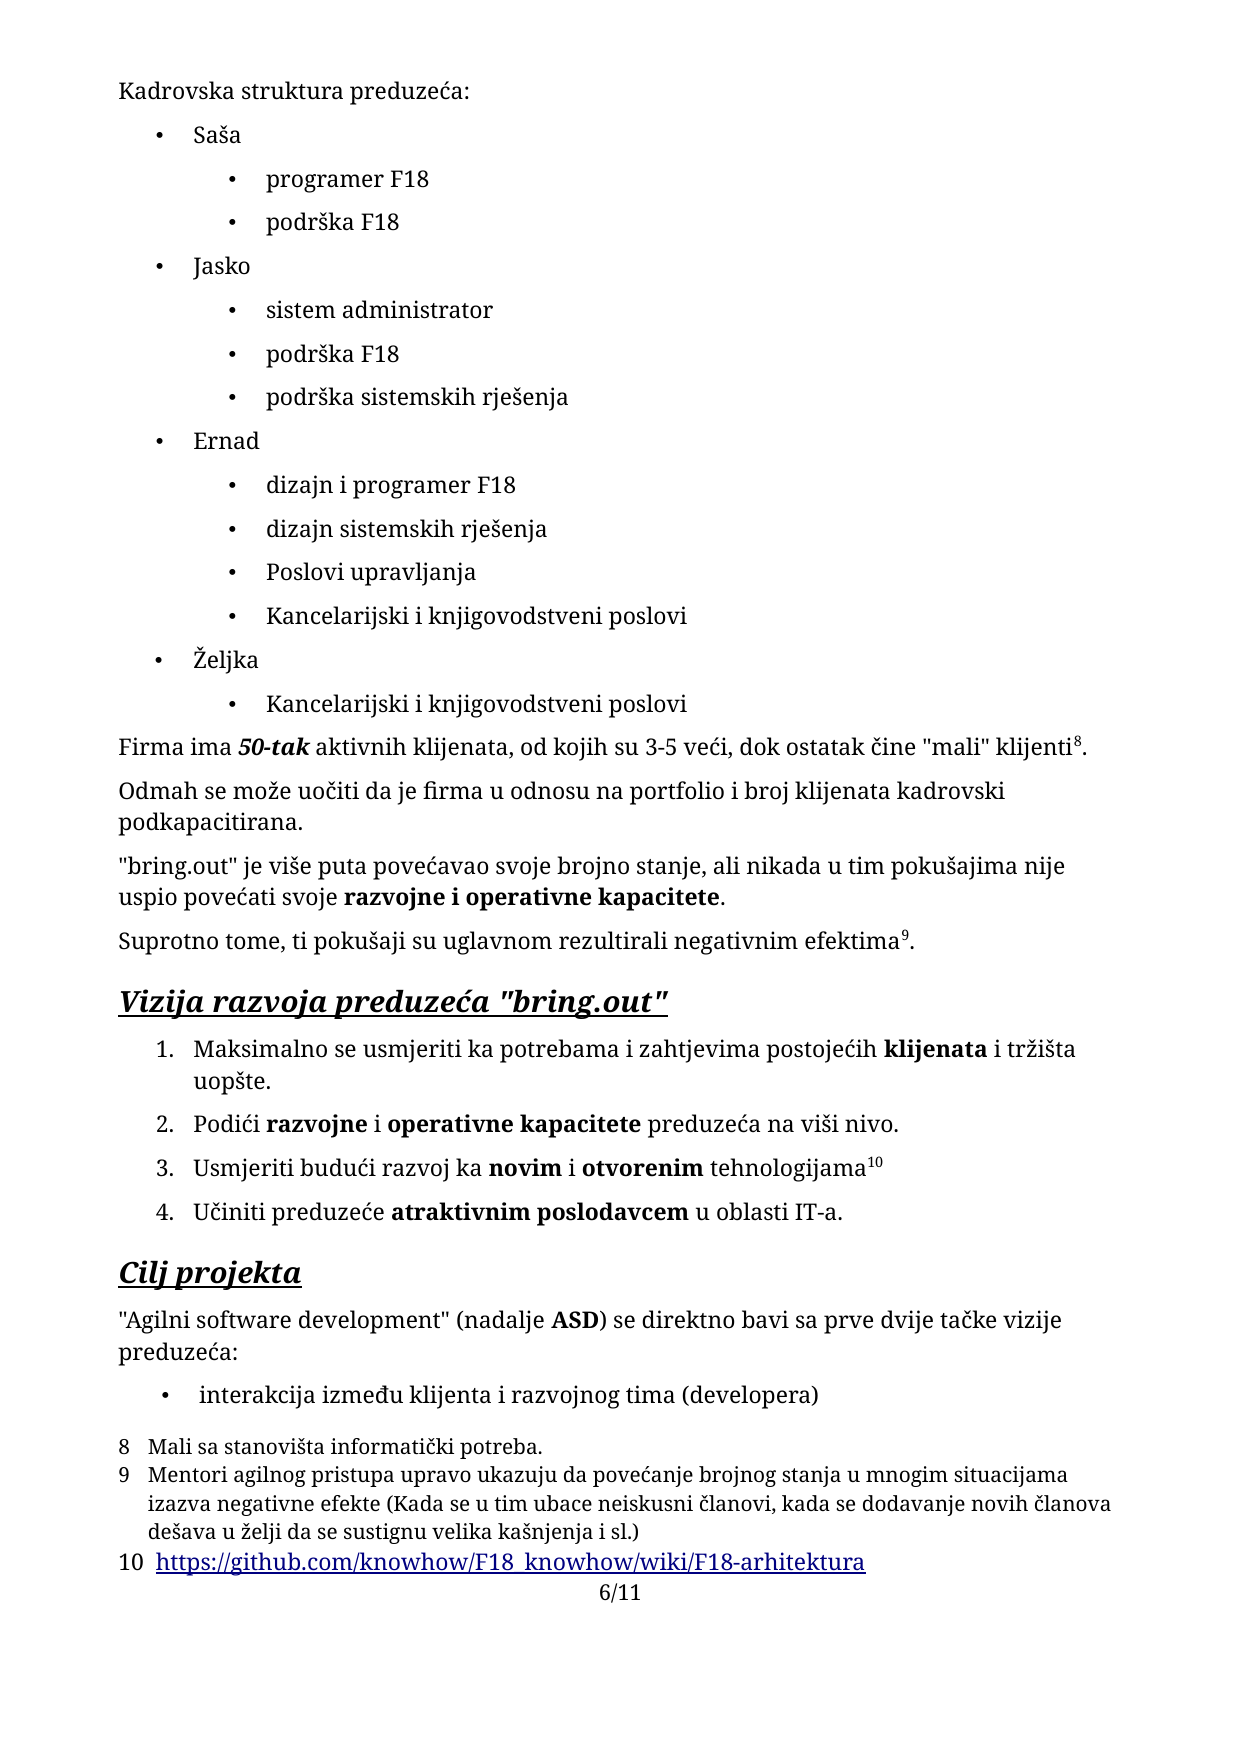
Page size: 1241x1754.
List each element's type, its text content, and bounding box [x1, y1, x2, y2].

list interakcija između klijenta i razvojnog tima (developera) [161, 1379, 1122, 1411]
list dizajn sistemskih rješenja [228, 512, 1122, 544]
list Željka [154, 644, 1122, 675]
list https://github.com/knowhow/F18_knowhow/wiki/F18-arhitektura [118, 1546, 1122, 1577]
list Učiniti preduzeće atraktivnim poslodavcem u oblasti IT-a. [156, 1196, 1122, 1227]
text Suprotno tome, ti pokušaji su uglavnom rezultirali negativnim efektima. [118, 925, 1122, 956]
list podrška sistemskih rješenja [228, 381, 1122, 412]
text Odmah se može uočiti da je firma u odnosu na portfolio i broj klijenata kadrovski podkapacitirana. [118, 775, 1122, 837]
list podrška F18 [228, 337, 1122, 369]
text Mali sa stanovišta informatički potreba. [118, 1432, 1122, 1460]
list Poslovi upravljanja [228, 556, 1122, 587]
list podrška F18 [228, 206, 1122, 237]
text "bring.out" je više puta povećavao svoje brojno stanje, ali nikada u tim pokušajima nije uspio povećati svoje razvojne i operativne kapacitete. [118, 850, 1122, 912]
list Maksimalno se usmjeriti ka potrebama i zahtjevima postojećih klijenata i tržišta uopšte. [156, 1033, 1122, 1096]
list programer F18 [228, 162, 1122, 194]
list Saša [156, 119, 1122, 150]
text Mentori agilnog pristupa upravo ukazuju da povećanje brojnog stanja u mnogim situacijama izazva negativne efekte (Kada se u tim ubace neiskusni članovi, kada se dodavanje novih članova dešava u želji da se sustignu velika kašnjenja i sl.) [118, 1460, 1122, 1546]
text Firma ima 50-tak aktivnih klijenata, od kojih su 3-5 veći, dok ostatak čine "mali" klijenti. [118, 731, 1122, 762]
list dizajn i programer F18 [228, 469, 1122, 500]
subtitle Cilj projekta [118, 1252, 1122, 1292]
list Podići razvojne i operativne kapacitete preduzeća na viši nivo. [156, 1108, 1122, 1140]
text Kadrovska struktura preduzeća: [118, 75, 1122, 106]
list Jasko [156, 250, 1122, 281]
list Kancelarijski i knjigovodstveni poslovi [228, 600, 1122, 631]
list Usmjeriti budući razvoj ka novim i otvorenim tehnologijama [156, 1152, 1122, 1183]
list Ernad [156, 425, 1122, 456]
text "Agilni software development" (nadalje ASD) se direktno bavi sa prve dvije tačke vizije preduzeća: [118, 1304, 1122, 1367]
subtitle Vizija razvoja preduzeća "bring.out" [118, 981, 1122, 1021]
list sistem administrator [228, 294, 1122, 325]
list Kancelarijski i knjigovodstveni poslovi [228, 687, 1122, 719]
